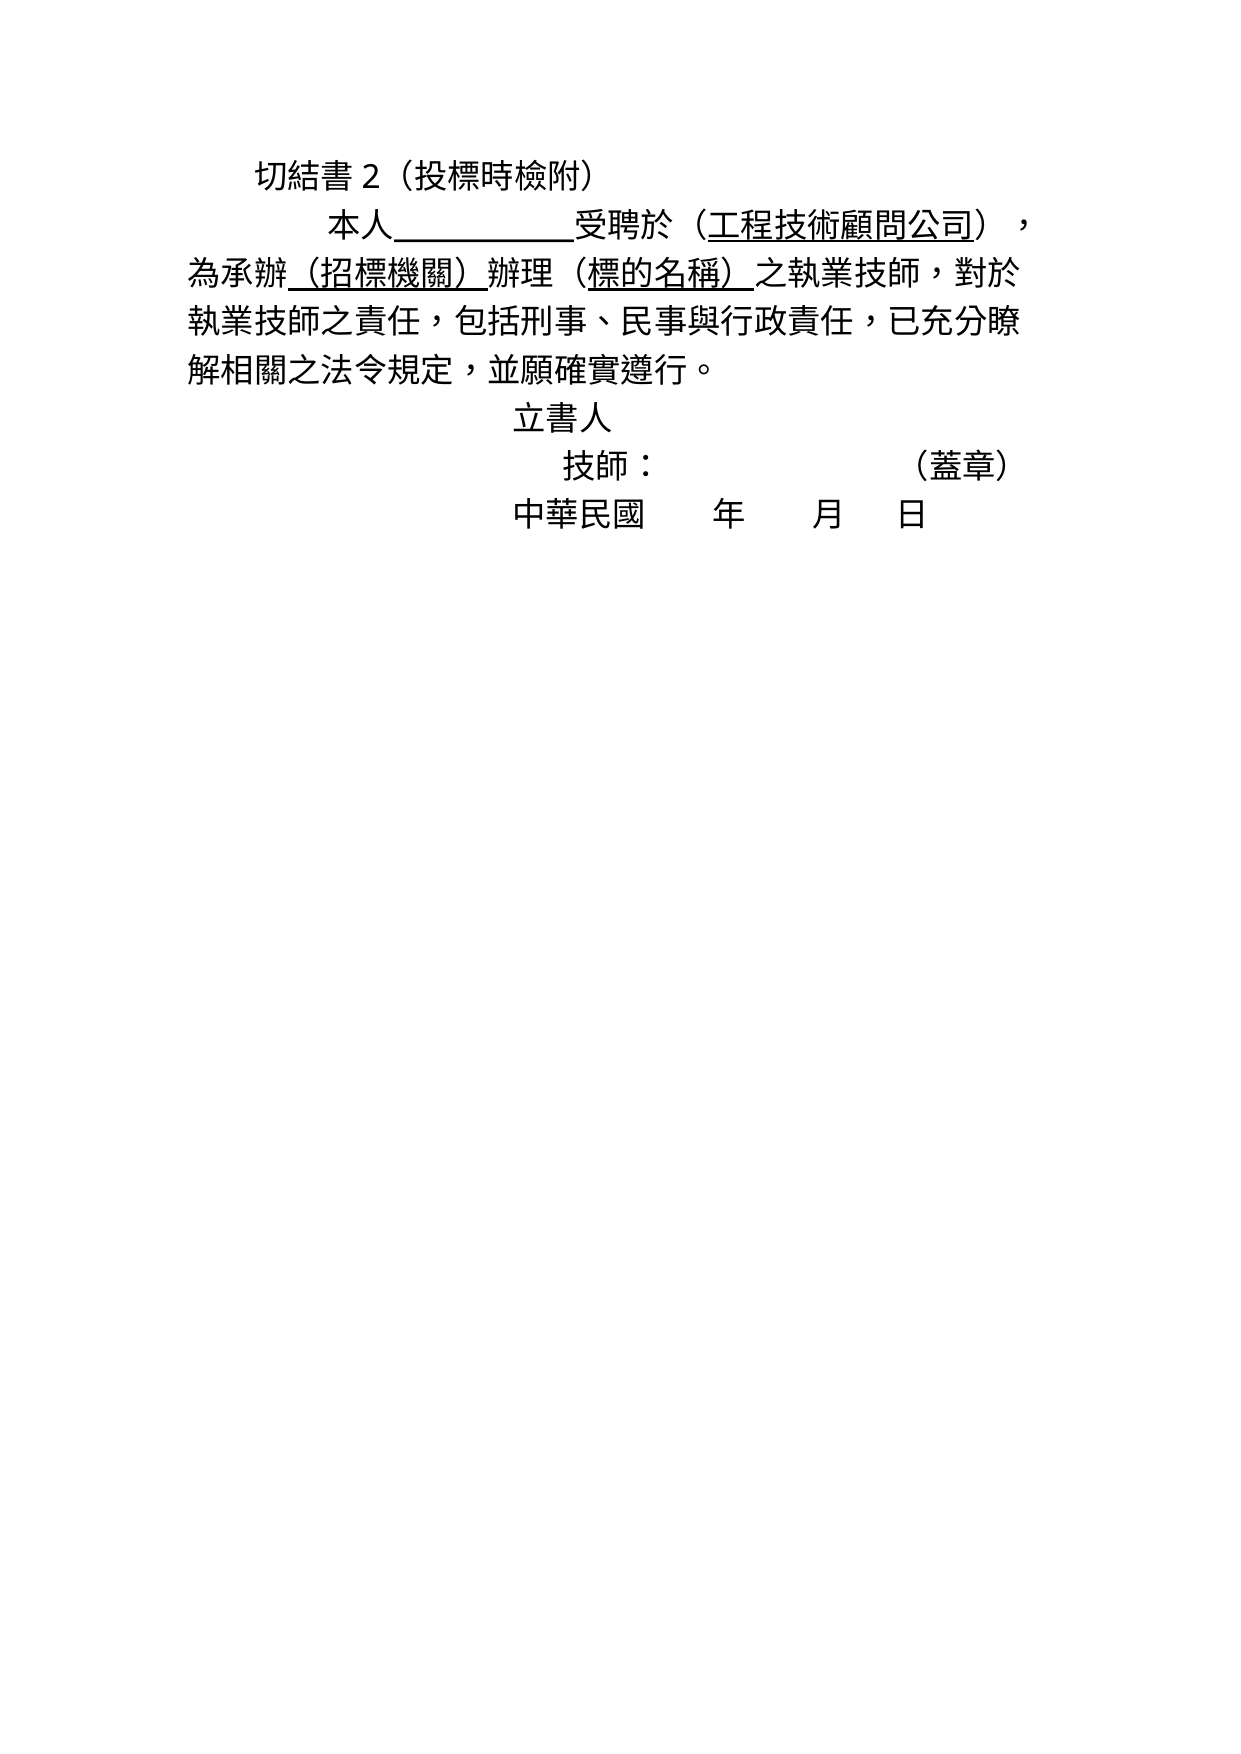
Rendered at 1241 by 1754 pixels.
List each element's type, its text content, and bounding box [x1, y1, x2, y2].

text 技師： （蓋章） [562, 440, 1053, 488]
text 中華民國 年 月 日 [512, 488, 1053, 536]
text 本人_________受聘於（工程技術顧問公司），為承辦（招標機關）辦理（標的名稱）之執業技師，對於執業技師之責任，包括刑事、民事與行政責任，已充分瞭解相關之法令規定，並願確實遵行。 [187, 198, 1053, 392]
text 立書人 [512, 392, 1053, 440]
text 切結書2（投標時檢附） [187, 150, 1053, 198]
